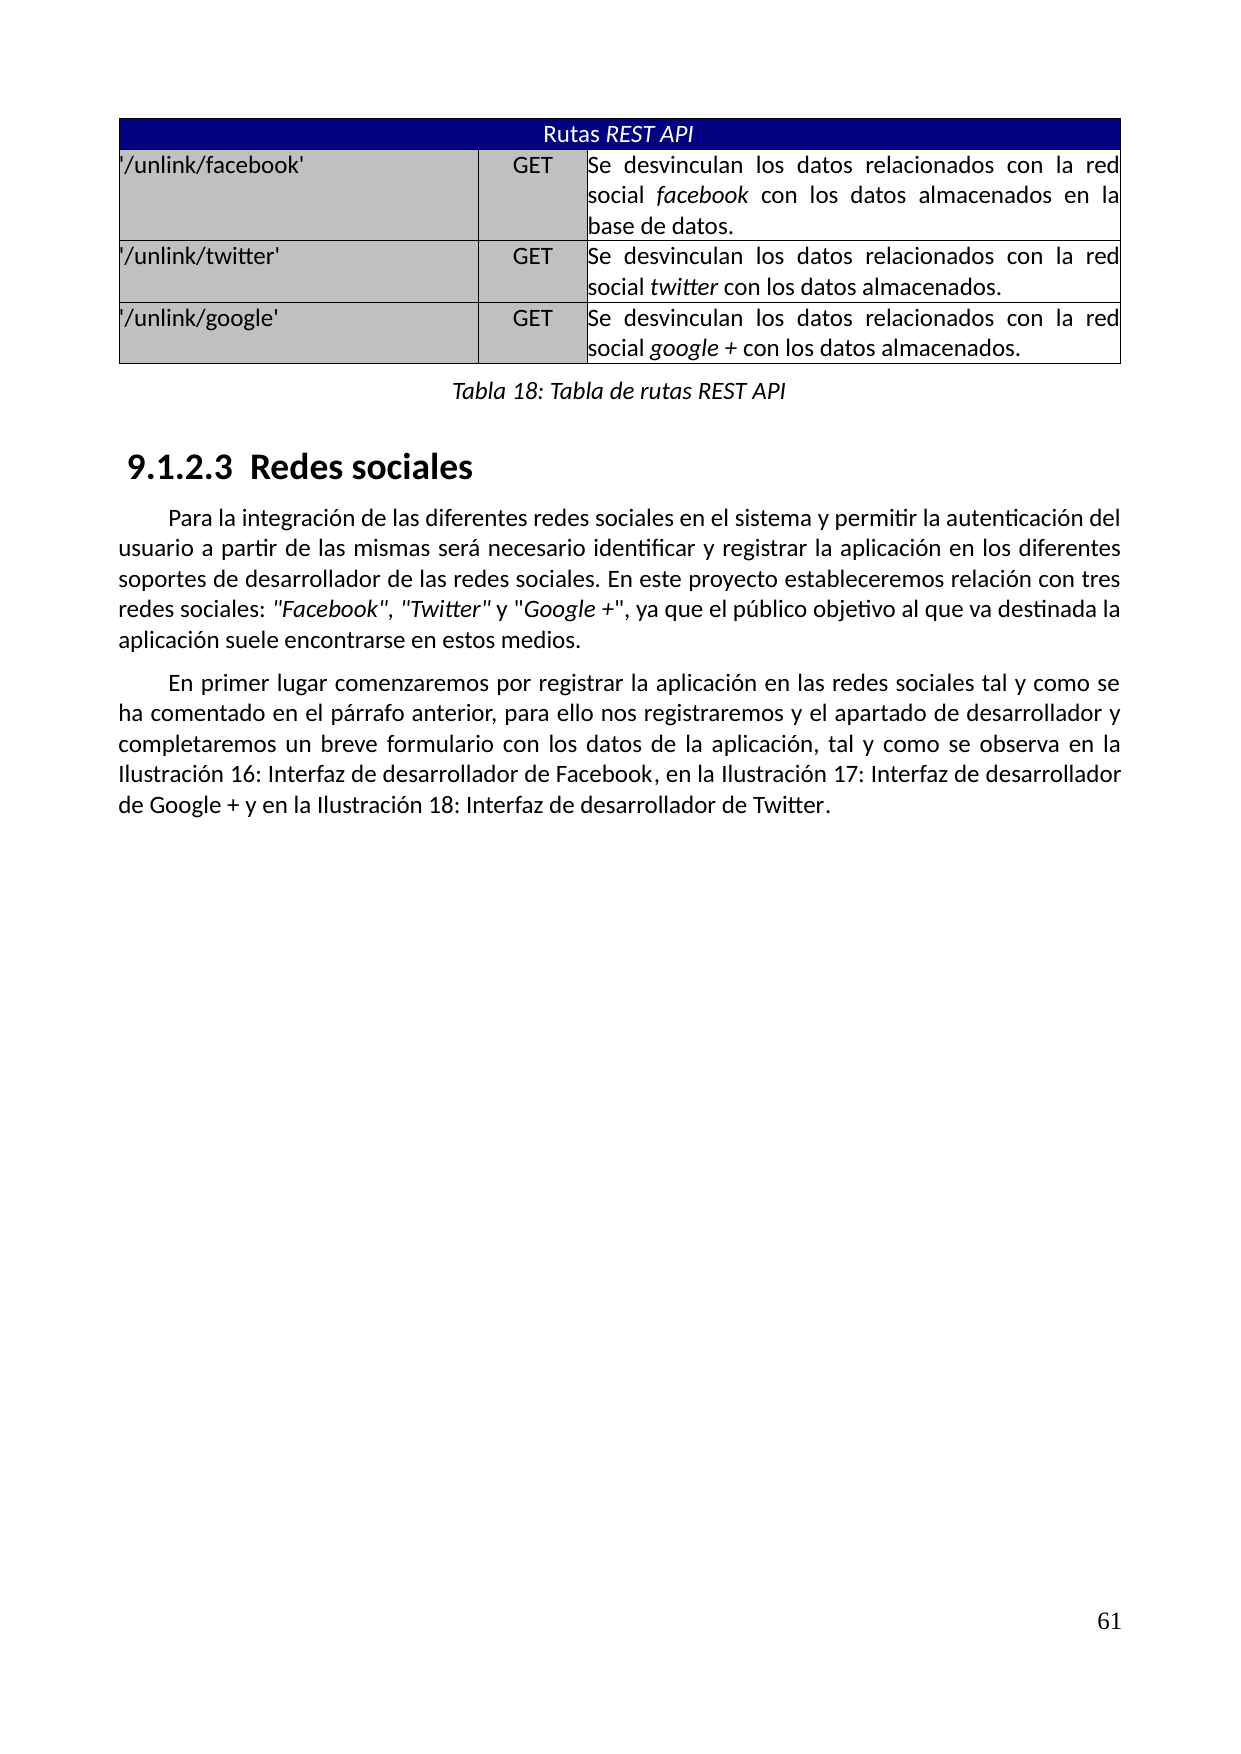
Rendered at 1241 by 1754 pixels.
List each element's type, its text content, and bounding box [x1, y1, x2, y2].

table_cell GET [479, 241, 587, 302]
table_cell '/unlink/facebook' [120, 150, 478, 240]
table_cell Se desvinculan los datos relacionados con la red social facebook con los datos almacenados en la base de datos. [588, 150, 1120, 240]
text Para la integración de las diferentes redes sociales en el sistema y permitir la autenticación del usuario a partir de las mismas será necesario identificar y registrar la aplicación en los diferentes soportes de desarrollador de las redes sociales. En este proyecto estableceremos relación con tres redes sociales: "Facebook", "Twitter" y "Google +", ya que el público objetivo al que va destinada la aplicación suele encontrarse en estos medios. [118, 502, 1122, 654]
text Tabla 18: Tabla de rutas REST API [118, 375, 1122, 406]
text En primer lugar comenzaremos por registrar la aplicación en las redes sociales tal y como se ha comentado en el párrafo anterior, para ello nos registraremos y el apartado de desarrollador y completaremos un breve formulario con los datos de la aplicación, tal y como se observa en la Ilustración 16: Interfaz de desarrollador de Facebook, en la Ilustración 17: Interfaz de desarrollador de Google + y en la Ilustración 18: Interfaz de desarrollador de Twitter. [118, 667, 1122, 819]
table_cell '/unlink/twitter' [120, 241, 478, 302]
table_cell Se desvinculan los datos relacionados con la red social twitter con los datos almacenados. [588, 241, 1120, 302]
table_cell '/unlink/google' [120, 303, 478, 363]
table_cell GET [479, 303, 587, 363]
subtitle Redes sociales [118, 443, 1122, 489]
table_cell Se desvinculan los datos relacionados con la red social google + con los datos almacenados. [588, 303, 1120, 363]
table_header Rutas REST API [120, 119, 1120, 149]
table_cell GET [479, 150, 587, 240]
